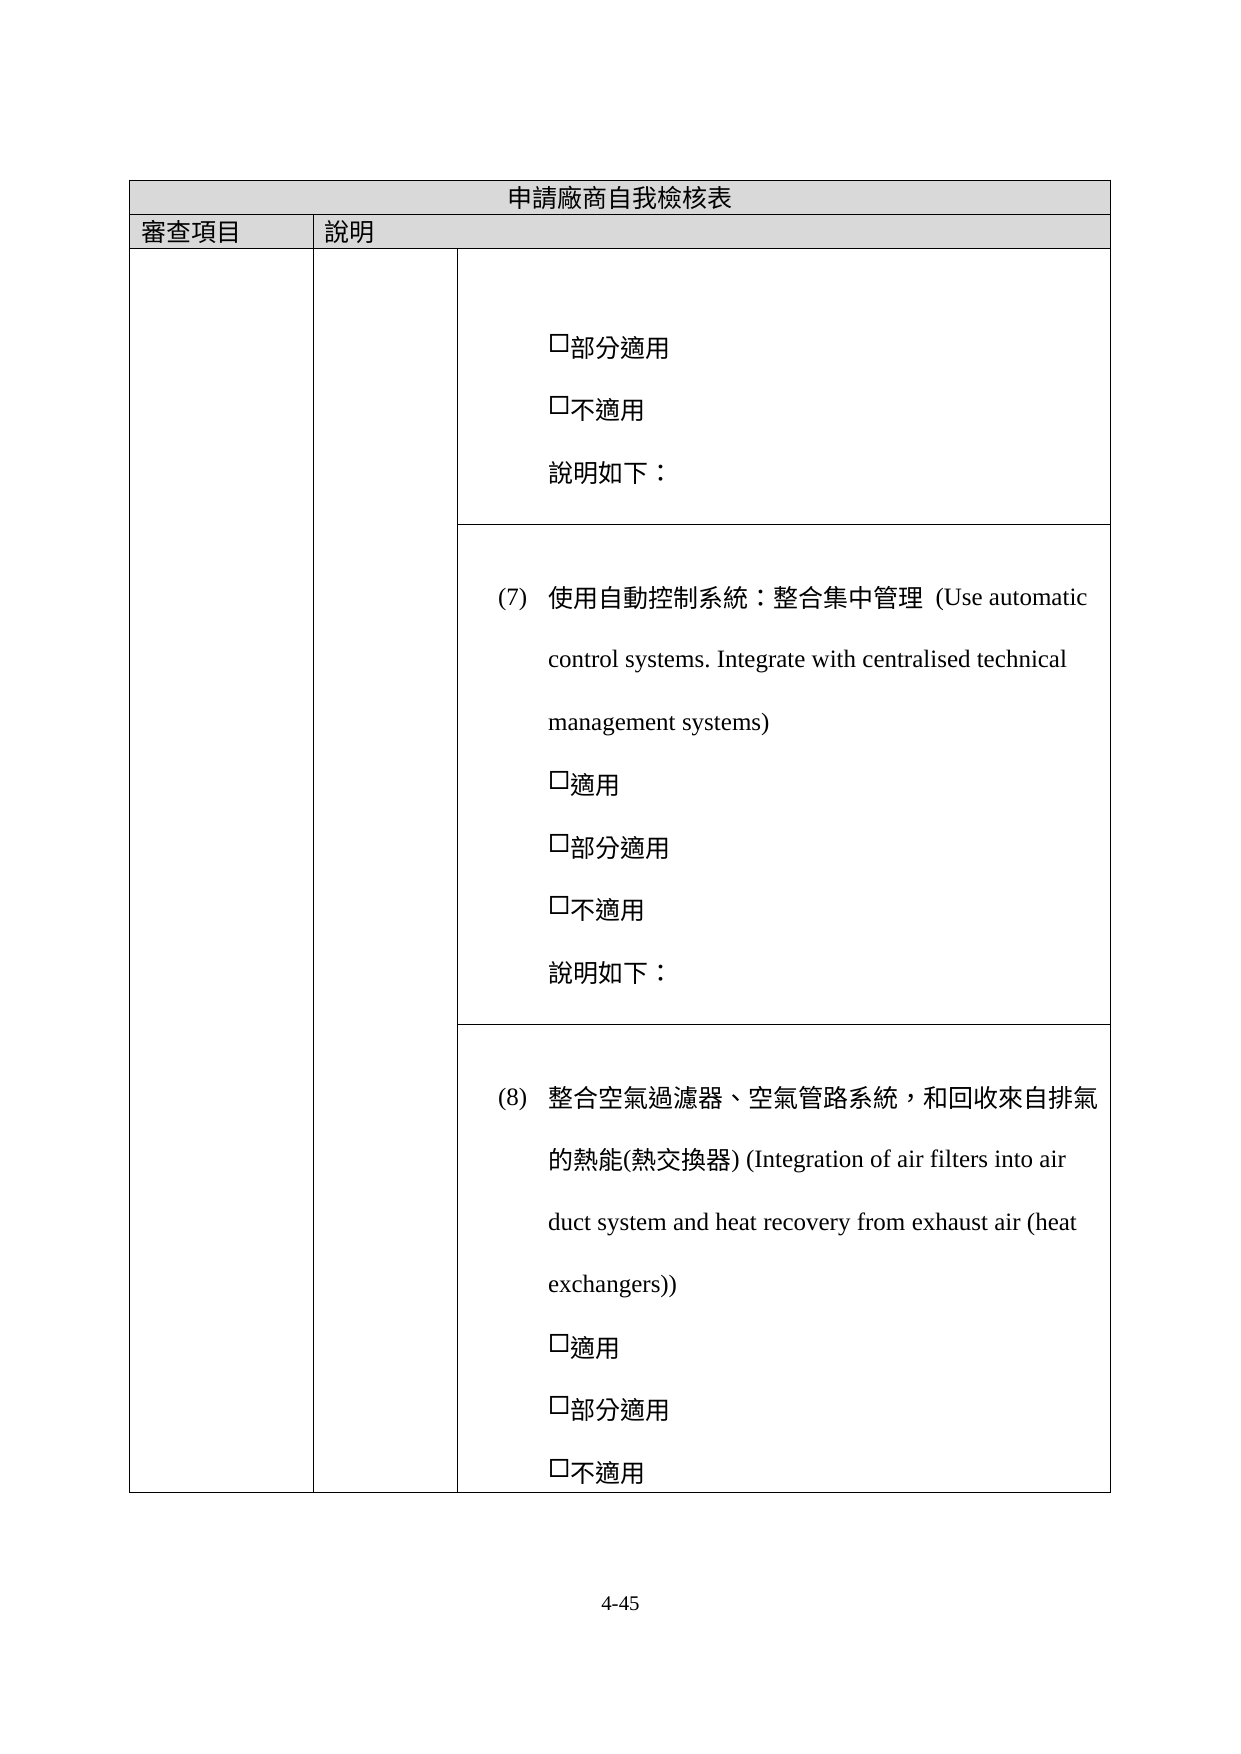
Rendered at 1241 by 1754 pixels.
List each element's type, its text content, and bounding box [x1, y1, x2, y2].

table_cell 審查項目 [130, 215, 313, 248]
table_cell [314, 249, 457, 1492]
table_cell 部分適用 不適用 說明如下： [458, 249, 1110, 524]
table_cell [130, 249, 313, 1492]
table_header 申請廠商自我檢核表 [130, 181, 1110, 214]
table_cell 使用自動控制系統：整合集中管理 (Use automatic control systems. Integrate with centralised technical management systems) 適用 部分適用 不適用 說明如下： [458, 525, 1110, 1024]
table_cell 整合空氣過濾器、空氣管路系統，和回收來自排氣的熱能(熱交換器) (Integration of air filters into air duct system and heat recovery from exhaust air (heat exchangers)) 適用 部分適用 不適用 [458, 1025, 1110, 1492]
table_cell 說明 [314, 215, 1110, 248]
